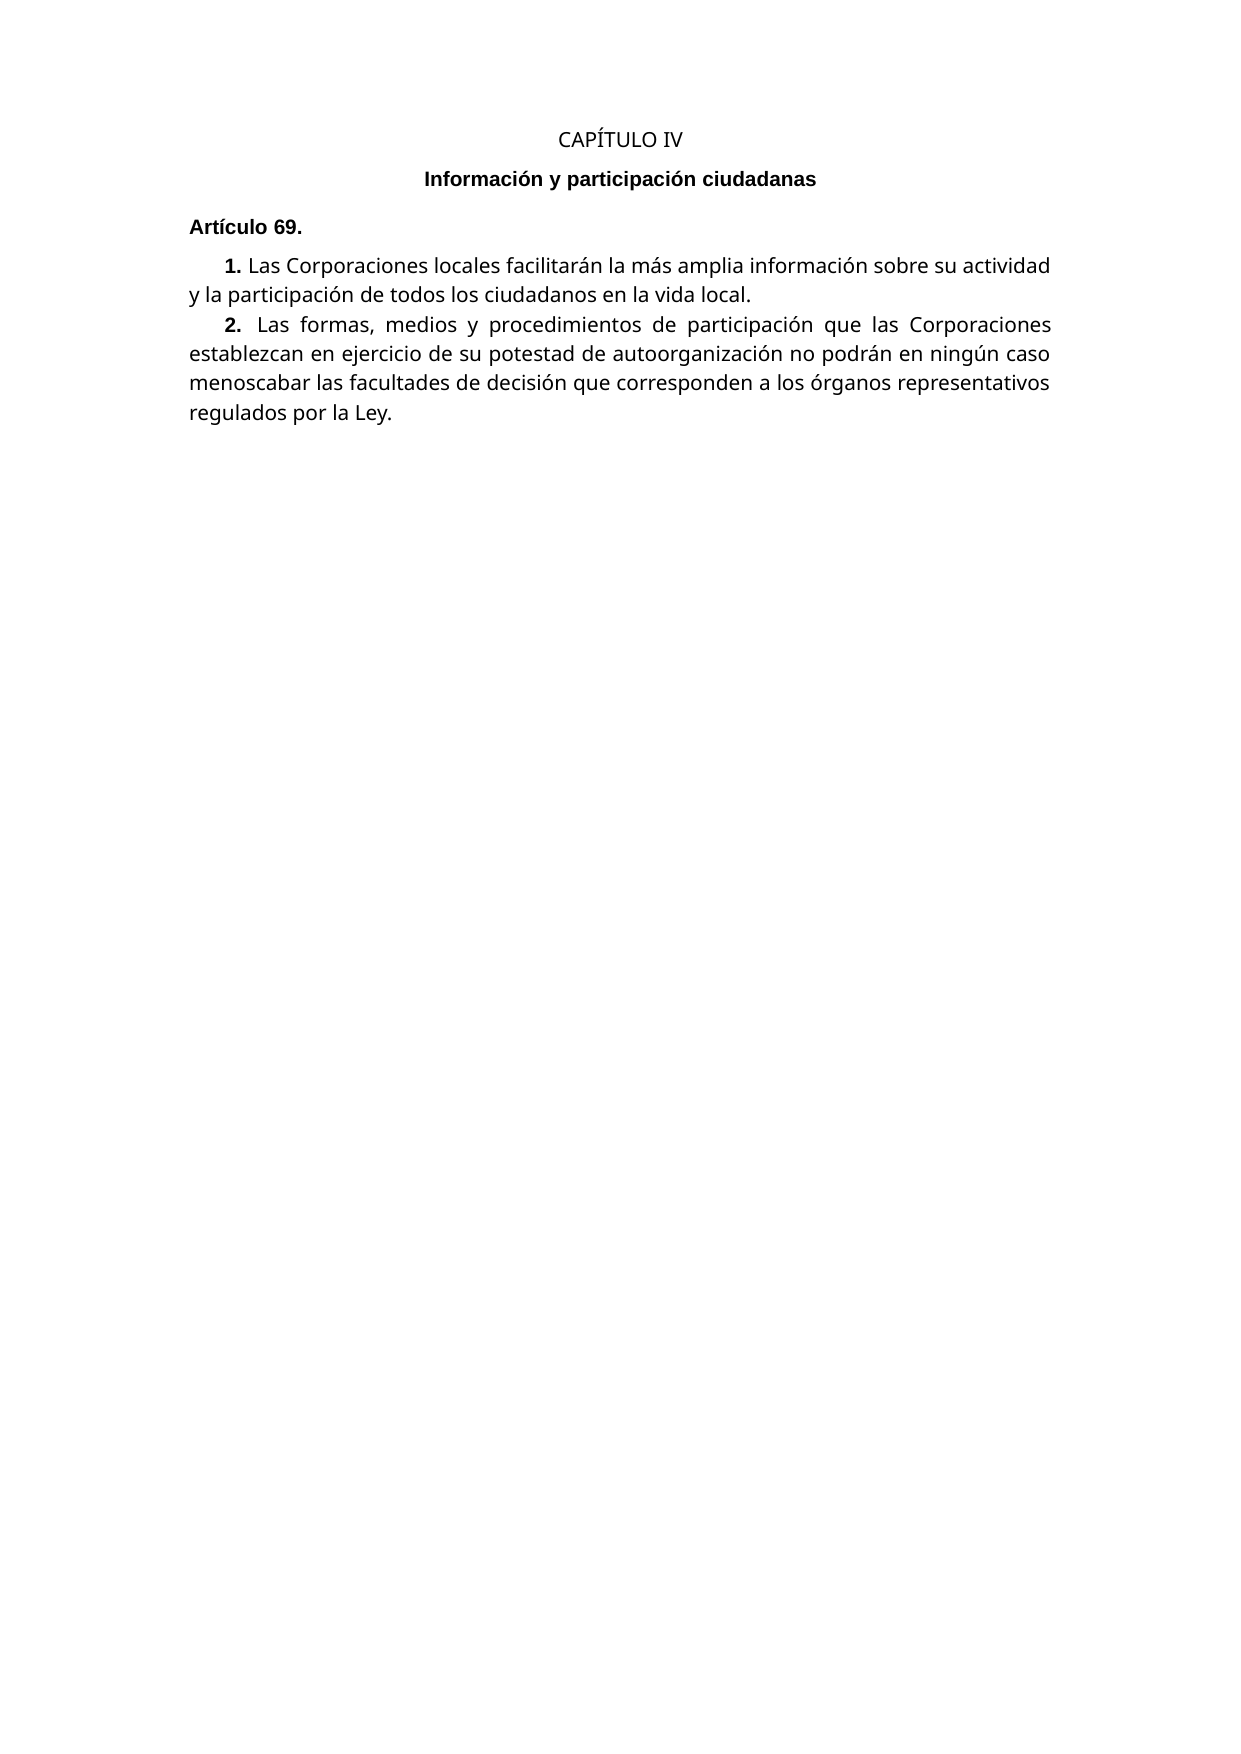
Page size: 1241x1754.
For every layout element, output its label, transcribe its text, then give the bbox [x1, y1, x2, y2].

list Las Corporaciones locales facilitarán la más amplia información sobre su actividad y la participación de todos los ciudadanos en la vida local. [189, 251, 1051, 309]
subtitle Información y participación ciudadanas [398, 166, 843, 190]
text Artículo 69. [189, 215, 1184, 239]
text CAPÍTULO IV [397, 125, 843, 153]
list Las formas, medios y procedimientos de participación que las Corporaciones establezcan en ejercicio de su potestad de autoorganización no podrán en ningún caso menoscabar las facultades de decisión que corresponden a los órganos representativos regulados por la Ley. [189, 310, 1051, 426]
